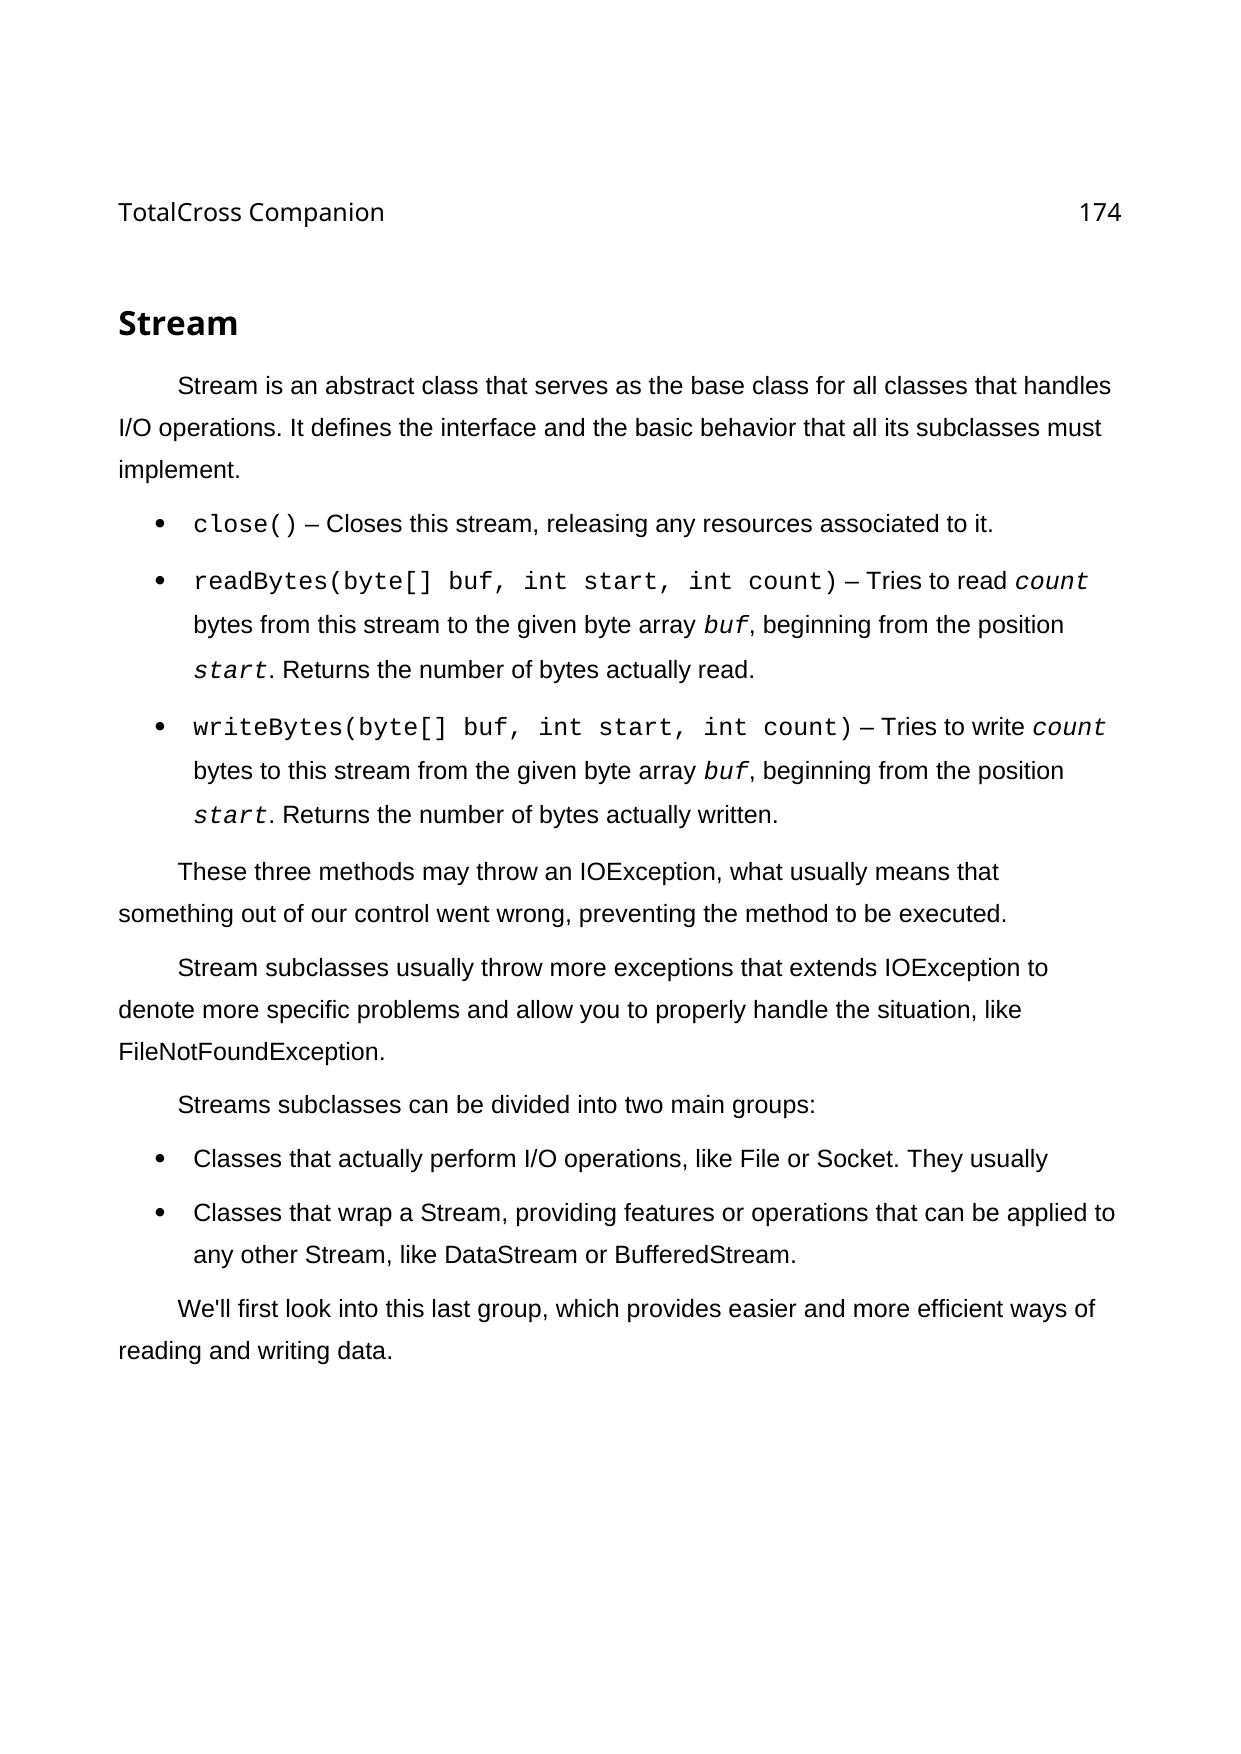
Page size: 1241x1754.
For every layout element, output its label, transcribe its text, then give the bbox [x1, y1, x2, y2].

text Stream is an abstract class that serves as the base class for all classes that handles I/O operations. It defines the interface and the basic behavior that all its subclasses must implement. [118, 372, 1122, 484]
subtitle Stream [118, 300, 1122, 346]
text We'll first look into this last group, which provides easier and more efficient ways of reading and writing data. [118, 1295, 1122, 1365]
list Classes that wrap a Stream, providing features or operations that can be applied to any other Stream, like DataStream or BufferedStream. [156, 1199, 1122, 1269]
text These three methods may throw an IOException, what usually means that something out of our control went wrong, preventing the method to be executed. [118, 858, 1122, 928]
list close() – Closes this stream, releasing any resources associated to it. [156, 510, 1122, 540]
text Streams subclasses can be divided into two main groups: [118, 1091, 1122, 1119]
text Stream subclasses usually throw more exceptions that extends IOException to denote more specific problems and allow you to properly handle the situation, like FileNotFoundException. [118, 954, 1122, 1066]
list Classes that actually perform I/O operations, like File or Socket. They usually [156, 1145, 1122, 1173]
list readBytes(byte[] buf, int start, int count) – Tries to read count bytes from this stream to the given byte array buf, beginning from the position start. Returns the number of bytes actually read. [156, 567, 1122, 686]
list writeBytes(byte[] buf, int start, int count) – Tries to write count bytes to this stream from the given byte array buf, beginning from the position start. Returns the number of bytes actually written. [156, 712, 1122, 831]
